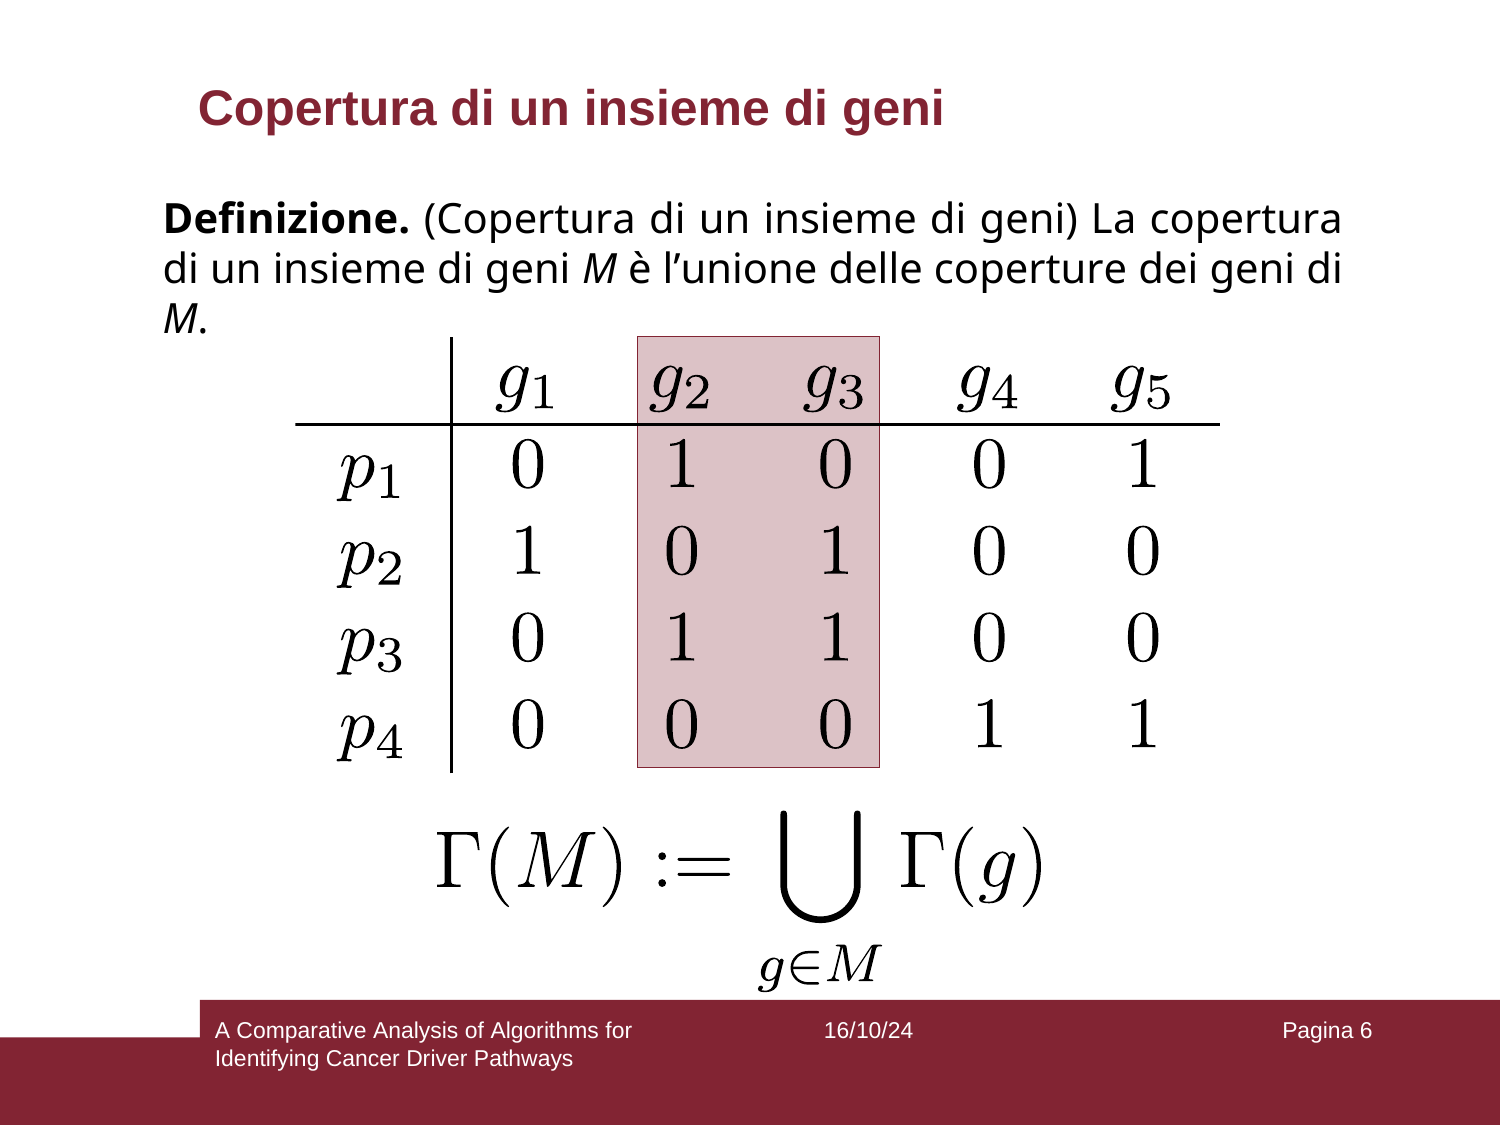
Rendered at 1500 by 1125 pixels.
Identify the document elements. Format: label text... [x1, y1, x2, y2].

picture [295, 350, 1241, 780]
picture [437, 810, 1041, 993]
text_box 16/10/24 [712, 1008, 1026, 1084]
title Copertura di un insieme di geni [183, 67, 1400, 150]
text_box Definizione. (Copertura di un insieme di geni) La copertura di un insieme di geni M è l’unione delle coperture dei geni di M. [147, 184, 1359, 350]
text_box Pagina <numero> [1074, 1008, 1388, 1084]
text_box A Comparative Analysis of Algorithms for Identifying Cancer Driver Pathways [199, 1008, 676, 1084]
